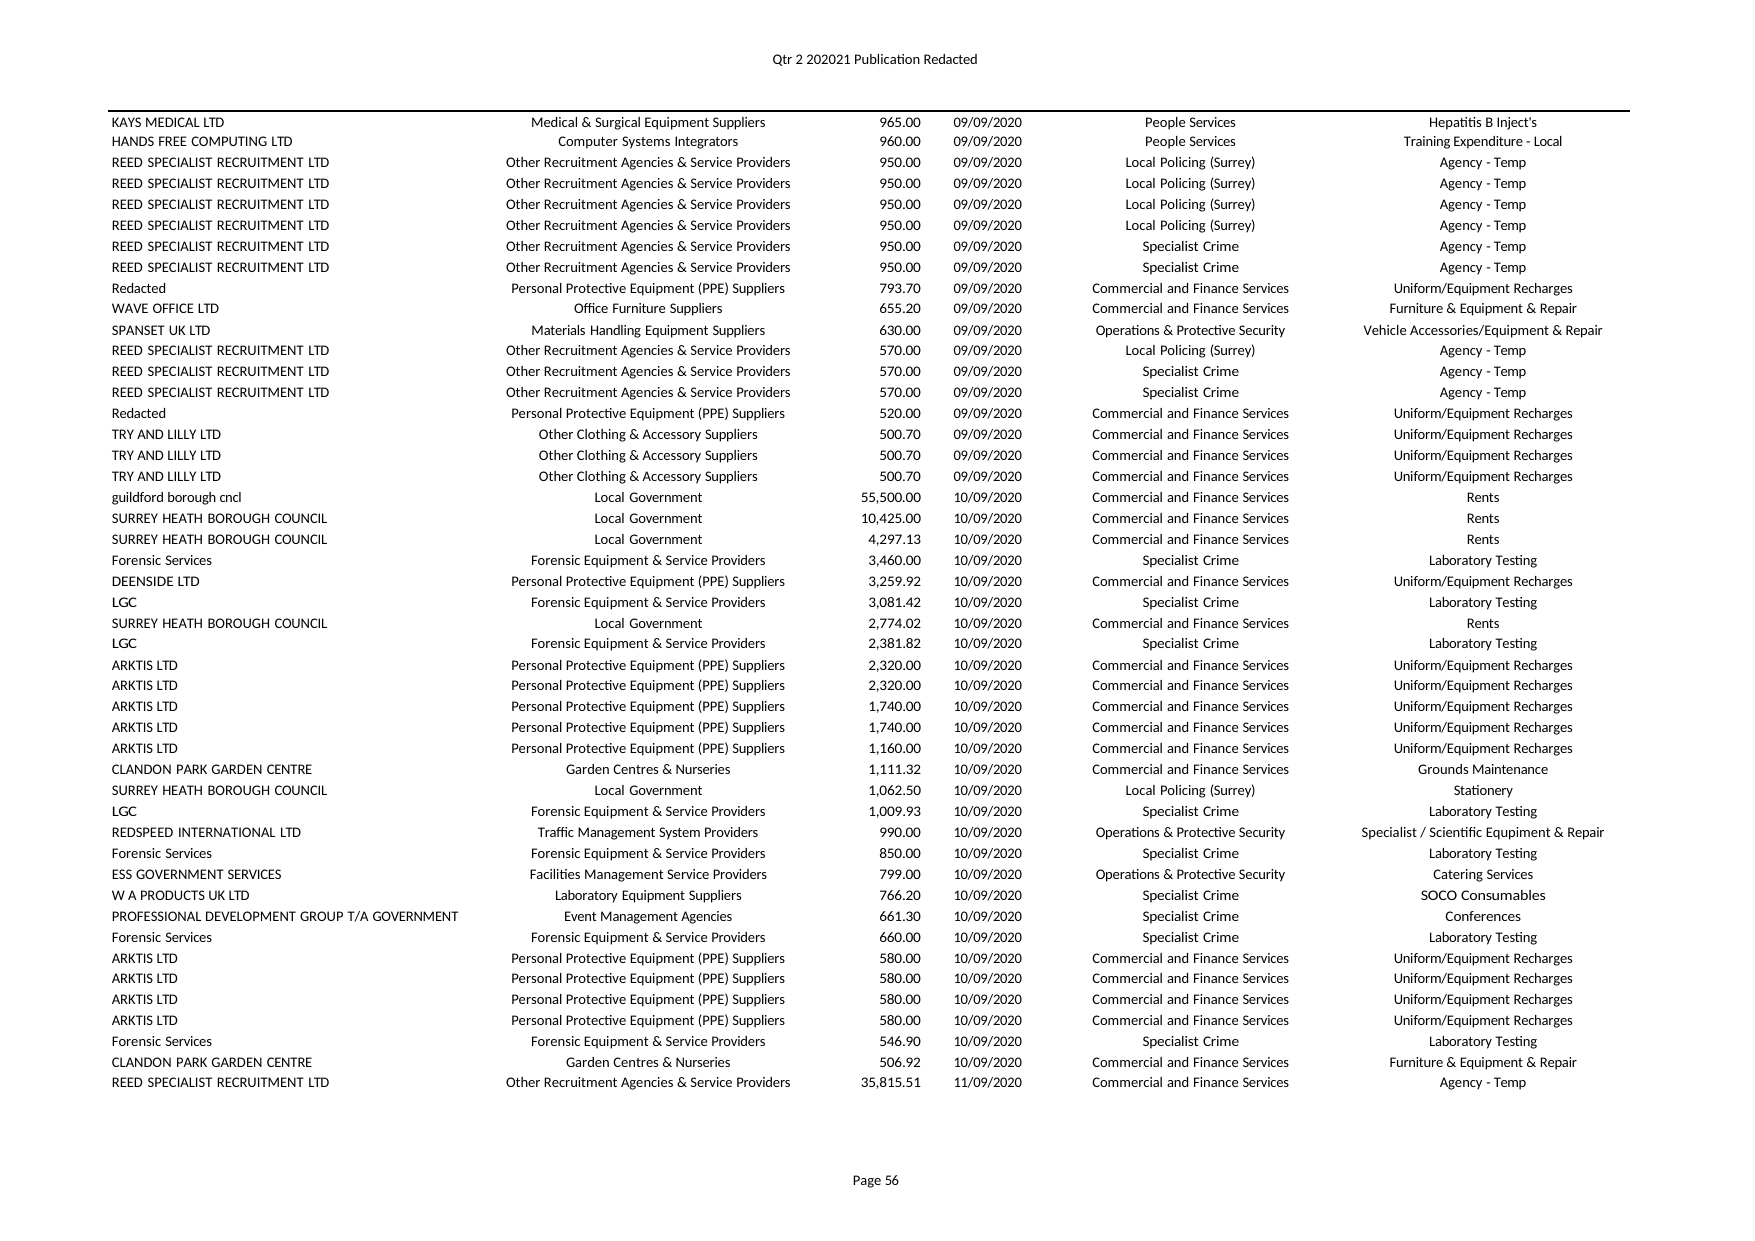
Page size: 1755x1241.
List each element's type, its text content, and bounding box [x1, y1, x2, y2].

table_cell LGC [108, 801, 465, 822]
table_cell Other Recruitment Agencies & Service Providers [465, 257, 829, 278]
table_cell Personal Protective Equipment (PPE) Suppliers [465, 1010, 829, 1031]
table_cell 570.00 [829, 361, 927, 382]
table_cell Commercial and Finance Services [1045, 299, 1337, 319]
table_cell Uniform/Equipment Recharges [1337, 278, 1629, 298]
table_cell 10/09/2020 [928, 508, 1044, 529]
table_cell 09/09/2020 [928, 403, 1044, 424]
table_cell Local Policing (Surrey) [1045, 780, 1337, 801]
table_cell Local Policing (Surrey) [1045, 215, 1337, 236]
table_cell 10/09/2020 [928, 864, 1044, 885]
table_cell 10/09/2020 [928, 696, 1044, 717]
table_cell Agency - Temp [1337, 1073, 1629, 1093]
table_cell Materials Handling Equipment Suppliers [465, 320, 829, 340]
table_cell REED SPECIALIST RECRUITMENT LTD [108, 1073, 465, 1093]
table_cell Commercial and Finance Services [1045, 1052, 1337, 1073]
table_cell Specialist Crime [1045, 843, 1337, 864]
table_cell 11/09/2020 [928, 1073, 1044, 1093]
table_cell Other Clothing & Accessory Suppliers [465, 424, 829, 445]
table_cell Operations & Protective Security [1045, 864, 1337, 885]
table_cell REED SPECIALIST RECRUITMENT LTD [108, 215, 465, 236]
table_cell 09/09/2020 [928, 131, 1044, 152]
table_cell Commercial and Finance Services [1045, 1073, 1337, 1093]
table_cell 500.70 [829, 445, 927, 466]
table_cell Agency - Temp [1337, 173, 1629, 194]
table_cell 660.00 [829, 927, 927, 948]
table_cell 10/09/2020 [928, 780, 1044, 801]
table_cell Commercial and Finance Services [1045, 948, 1337, 968]
table_cell 950.00 [829, 257, 927, 278]
table_cell Personal Protective Equipment (PPE) Suppliers [465, 990, 829, 1010]
table_cell Specialist Crime [1045, 927, 1337, 948]
table_cell 09/09/2020 [928, 112, 1044, 131]
table_cell Commercial and Finance Services [1045, 990, 1337, 1010]
table_cell Specialist Crime [1045, 236, 1337, 257]
table_cell 1,062.50 [829, 780, 927, 801]
table_cell Personal Protective Equipment (PPE) Suppliers [465, 655, 829, 675]
table_cell Agency - Temp [1337, 257, 1629, 278]
table_cell Commercial and Finance Services [1045, 655, 1337, 675]
table_cell 580.00 [829, 1010, 927, 1031]
table_cell Other Recruitment Agencies & Service Providers [465, 173, 829, 194]
table_cell 506.92 [829, 1052, 927, 1073]
table_cell Other Recruitment Agencies & Service Providers [465, 152, 829, 173]
table_cell Event Management Agencies [465, 906, 829, 927]
table_cell Laboratory Testing [1337, 550, 1629, 571]
table_cell Forensic Equipment & Service Providers [465, 801, 829, 822]
table_cell Uniform/Equipment Recharges [1337, 445, 1629, 466]
table_cell 35,815.51 [829, 1073, 927, 1093]
table_cell Furniture & Equipment & Repair [1337, 1052, 1629, 1073]
table_cell ARKTIS LTD [108, 655, 465, 675]
table_cell Catering Services [1337, 864, 1629, 885]
table_cell Other Recruitment Agencies & Service Providers [465, 361, 829, 382]
table_cell Rents [1337, 529, 1629, 550]
table_cell Laboratory Testing [1337, 634, 1629, 654]
table_cell 950.00 [829, 173, 927, 194]
table_cell Uniform/Equipment Recharges [1337, 696, 1629, 717]
table_cell Redacted [108, 278, 465, 298]
table_cell Rents [1337, 487, 1629, 508]
table_cell Uniform/Equipment Recharges [1337, 424, 1629, 445]
table_cell Other Recruitment Agencies & Service Providers [465, 1073, 829, 1093]
table_cell 10/09/2020 [928, 759, 1044, 780]
table_cell 546.90 [829, 1031, 927, 1052]
table_cell Facilities Management Service Providers [465, 864, 829, 885]
table_cell 10/09/2020 [928, 487, 1044, 508]
table_cell Commercial and Finance Services [1045, 696, 1337, 717]
table_cell Uniform/Equipment Recharges [1337, 738, 1629, 759]
table_cell Commercial and Finance Services [1045, 675, 1337, 696]
table_cell REED SPECIALIST RECRUITMENT LTD [108, 340, 465, 361]
table_cell Rents [1337, 613, 1629, 633]
table_cell 10/09/2020 [928, 550, 1044, 571]
table_cell Personal Protective Equipment (PPE) Suppliers [465, 675, 829, 696]
table_cell 580.00 [829, 969, 927, 989]
table_cell Laboratory Testing [1337, 801, 1629, 822]
table_cell Local Policing (Surrey) [1045, 194, 1337, 215]
table_cell Commercial and Finance Services [1045, 738, 1337, 759]
table_cell 2,320.00 [829, 675, 927, 696]
table_cell 570.00 [829, 340, 927, 361]
table_cell 10/09/2020 [928, 634, 1044, 654]
table_cell Other Recruitment Agencies & Service Providers [465, 236, 829, 257]
table_cell 580.00 [829, 990, 927, 1010]
table_cell 1,740.00 [829, 696, 927, 717]
table_cell 965.00 [829, 112, 927, 131]
table_cell 09/09/2020 [928, 320, 1044, 340]
table_cell 661.30 [829, 906, 927, 927]
table_cell Agency - Temp [1337, 236, 1629, 257]
table_cell Personal Protective Equipment (PPE) Suppliers [465, 403, 829, 424]
table_cell SURREY HEATH BOROUGH COUNCIL [108, 613, 465, 633]
table_cell Forensic Equipment & Service Providers [465, 927, 829, 948]
table_cell CLANDON PARK GARDEN CENTRE [108, 1052, 465, 1073]
table_cell 1,160.00 [829, 738, 927, 759]
table_cell 55,500.00 [829, 487, 927, 508]
table_cell Commercial and Finance Services [1045, 759, 1337, 780]
table_cell 10/09/2020 [928, 843, 1044, 864]
table_cell Other Recruitment Agencies & Service Providers [465, 382, 829, 403]
table_cell Local Government [465, 529, 829, 550]
table_cell 655.20 [829, 299, 927, 319]
table_cell REED SPECIALIST RECRUITMENT LTD [108, 382, 465, 403]
table_cell 2,774.02 [829, 613, 927, 633]
table_cell Local Government [465, 508, 829, 529]
table_cell Specialist Crime [1045, 361, 1337, 382]
table_cell Commercial and Finance Services [1045, 487, 1337, 508]
table_cell Specialist Crime [1045, 257, 1337, 278]
table_cell Personal Protective Equipment (PPE) Suppliers [465, 948, 829, 968]
table_cell 960.00 [829, 131, 927, 152]
table_cell TRY AND LILLY LTD [108, 424, 465, 445]
table_cell Stationery [1337, 780, 1629, 801]
table_cell Commercial and Finance Services [1045, 529, 1337, 550]
table_cell SURREY HEATH BOROUGH COUNCIL [108, 529, 465, 550]
table_cell Uniform/Equipment Recharges [1337, 969, 1629, 989]
table_cell Garden Centres & Nurseries [465, 759, 829, 780]
table_cell 10/09/2020 [928, 990, 1044, 1010]
table_cell Rents [1337, 508, 1629, 529]
table_cell Forensic Services [108, 550, 465, 571]
table_cell Redacted [108, 403, 465, 424]
table_cell 09/09/2020 [928, 424, 1044, 445]
table_cell 580.00 [829, 948, 927, 968]
table_cell SURREY HEATH BOROUGH COUNCIL [108, 780, 465, 801]
table_cell Training Expenditure - Local [1337, 131, 1629, 152]
table_cell Local Government [465, 613, 829, 633]
table_cell 10/09/2020 [928, 613, 1044, 633]
table_cell 10,425.00 [829, 508, 927, 529]
table_cell Local Government [465, 487, 829, 508]
table_cell 3,460.00 [829, 550, 927, 571]
table_cell Agency - Temp [1337, 194, 1629, 215]
table_cell Office Furniture Suppliers [465, 299, 829, 319]
table_cell TRY AND LILLY LTD [108, 466, 465, 487]
table_cell 10/09/2020 [928, 801, 1044, 822]
table_cell Personal Protective Equipment (PPE) Suppliers [465, 738, 829, 759]
table_cell 10/09/2020 [928, 885, 1044, 906]
table_cell 950.00 [829, 236, 927, 257]
table_cell REED SPECIALIST RECRUITMENT LTD [108, 194, 465, 215]
table_cell 793.70 [829, 278, 927, 298]
table_cell Other Recruitment Agencies & Service Providers [465, 340, 829, 361]
table_cell Commercial and Finance Services [1045, 508, 1337, 529]
table_cell 10/09/2020 [928, 675, 1044, 696]
table_cell 3,259.92 [829, 571, 927, 592]
table_cell 10/09/2020 [928, 738, 1044, 759]
table_cell Specialist Crime [1045, 550, 1337, 571]
table_cell Garden Centres & Nurseries [465, 1052, 829, 1073]
table_cell 4,297.13 [829, 529, 927, 550]
table_cell REED SPECIALIST RECRUITMENT LTD [108, 361, 465, 382]
table_cell 950.00 [829, 194, 927, 215]
table_cell 09/09/2020 [928, 361, 1044, 382]
table_cell Furniture & Equipment & Repair [1337, 299, 1629, 319]
table_cell Laboratory Testing [1337, 592, 1629, 613]
table_cell Personal Protective Equipment (PPE) Suppliers [465, 717, 829, 738]
table_cell 09/09/2020 [928, 445, 1044, 466]
table_cell ARKTIS LTD [108, 1010, 465, 1031]
table_cell Grounds Maintenance [1337, 759, 1629, 780]
table_cell Agency - Temp [1337, 215, 1629, 236]
table_cell 799.00 [829, 864, 927, 885]
table_cell 09/09/2020 [928, 236, 1044, 257]
table_cell SOCO Consumables [1337, 885, 1629, 906]
table_cell PROFESSIONAL DEVELOPMENT GROUP T/A GOVERNMENT [108, 906, 465, 927]
table_cell Commercial and Finance Services [1045, 424, 1337, 445]
table_cell Personal Protective Equipment (PPE) Suppliers [465, 278, 829, 298]
table_cell 09/09/2020 [928, 278, 1044, 298]
table_cell 500.70 [829, 466, 927, 487]
table_cell Forensic Services [108, 843, 465, 864]
table_cell Uniform/Equipment Recharges [1337, 571, 1629, 592]
table_cell 10/09/2020 [928, 1031, 1044, 1052]
table_cell Vehicle Accessories/Equipment & Repair [1337, 320, 1629, 340]
table_cell REDSPEED INTERNATIONAL LTD [108, 822, 465, 843]
table_cell Commercial and Finance Services [1045, 613, 1337, 633]
table_cell Agency - Temp [1337, 382, 1629, 403]
table_cell Specialist Crime [1045, 906, 1337, 927]
table_cell Specialist Crime [1045, 1031, 1337, 1052]
table_cell Agency - Temp [1337, 361, 1629, 382]
table_cell 990.00 [829, 822, 927, 843]
table_cell REED SPECIALIST RECRUITMENT LTD [108, 152, 465, 173]
table_cell 3,081.42 [829, 592, 927, 613]
table_cell ARKTIS LTD [108, 675, 465, 696]
table_cell Forensic Equipment & Service Providers [465, 843, 829, 864]
table_cell People Services [1045, 131, 1337, 152]
table_cell 09/09/2020 [928, 194, 1044, 215]
table_cell 2,381.82 [829, 634, 927, 654]
table_cell SPANSET UK LTD [108, 320, 465, 340]
table_cell Other Recruitment Agencies & Service Providers [465, 215, 829, 236]
table_cell Local Policing (Surrey) [1045, 173, 1337, 194]
table_cell REED SPECIALIST RECRUITMENT LTD [108, 257, 465, 278]
table_cell Agency - Temp [1337, 152, 1629, 173]
table_cell Forensic Equipment & Service Providers [465, 1031, 829, 1052]
table_cell Conferences [1337, 906, 1629, 927]
table_cell 10/09/2020 [928, 822, 1044, 843]
table_cell DEENSIDE LTD [108, 571, 465, 592]
table_cell 570.00 [829, 382, 927, 403]
table_cell 766.20 [829, 885, 927, 906]
table_cell Specialist Crime [1045, 592, 1337, 613]
table_cell ARKTIS LTD [108, 717, 465, 738]
table_cell LGC [108, 592, 465, 613]
table_cell Forensic Equipment & Service Providers [465, 550, 829, 571]
table_cell 10/09/2020 [928, 948, 1044, 968]
table_cell Laboratory Equipment Suppliers [465, 885, 829, 906]
table_cell Forensic Services [108, 1031, 465, 1052]
table_cell Personal Protective Equipment (PPE) Suppliers [465, 571, 829, 592]
table_cell Commercial and Finance Services [1045, 1010, 1337, 1031]
table_cell ARKTIS LTD [108, 696, 465, 717]
table_cell Traffic Management System Providers [465, 822, 829, 843]
table_cell 10/09/2020 [928, 655, 1044, 675]
table_cell Uniform/Equipment Recharges [1337, 717, 1629, 738]
table_cell LGC [108, 634, 465, 654]
table_cell Uniform/Equipment Recharges [1337, 675, 1629, 696]
table_cell 10/09/2020 [928, 571, 1044, 592]
table_cell 10/09/2020 [928, 1010, 1044, 1031]
table_cell Other Recruitment Agencies & Service Providers [465, 194, 829, 215]
table_cell 630.00 [829, 320, 927, 340]
table_cell Commercial and Finance Services [1045, 445, 1337, 466]
table_cell Laboratory Testing [1337, 927, 1629, 948]
table_cell Forensic Equipment & Service Providers [465, 592, 829, 613]
table_cell Local Policing (Surrey) [1045, 152, 1337, 173]
table_cell 950.00 [829, 152, 927, 173]
table_cell 2,320.00 [829, 655, 927, 675]
table_cell Specialist Crime [1045, 382, 1337, 403]
table_cell Hepatitis B Inject's [1337, 112, 1629, 131]
table_cell 850.00 [829, 843, 927, 864]
table_cell 1,111.32 [829, 759, 927, 780]
table_cell Local Government [465, 780, 829, 801]
table_cell REED SPECIALIST RECRUITMENT LTD [108, 236, 465, 257]
table_cell Medical & Surgical Equipment Suppliers [465, 112, 829, 131]
table_cell Forensic Equipment & Service Providers [465, 634, 829, 654]
table_cell Forensic Services [108, 927, 465, 948]
table_cell 10/09/2020 [928, 529, 1044, 550]
table_cell CLANDON PARK GARDEN CENTRE [108, 759, 465, 780]
table_cell 950.00 [829, 215, 927, 236]
table_cell 09/09/2020 [928, 215, 1044, 236]
table_cell People Services [1045, 112, 1337, 131]
table_cell 09/09/2020 [928, 152, 1044, 173]
table_cell Commercial and Finance Services [1045, 969, 1337, 989]
table_cell REED SPECIALIST RECRUITMENT LTD [108, 173, 465, 194]
table_cell Specialist Crime [1045, 885, 1337, 906]
table_cell Uniform/Equipment Recharges [1337, 655, 1629, 675]
table_cell KAYS MEDICAL LTD [108, 112, 465, 131]
table_cell Commercial and Finance Services [1045, 717, 1337, 738]
table_cell Personal Protective Equipment (PPE) Suppliers [465, 969, 829, 989]
table_cell Agency - Temp [1337, 340, 1629, 361]
table_cell TRY AND LILLY LTD [108, 445, 465, 466]
table_cell Commercial and Finance Services [1045, 278, 1337, 298]
table_cell Laboratory Testing [1337, 1031, 1629, 1052]
table_cell 520.00 [829, 403, 927, 424]
table_cell Laboratory Testing [1337, 843, 1629, 864]
table_cell 09/09/2020 [928, 466, 1044, 487]
table_cell Computer Systems Integrators [465, 131, 829, 152]
table_cell Other Clothing & Accessory Suppliers [465, 466, 829, 487]
table_cell 10/09/2020 [928, 717, 1044, 738]
table_cell Other Clothing & Accessory Suppliers [465, 445, 829, 466]
table_cell Uniform/Equipment Recharges [1337, 948, 1629, 968]
table_cell Commercial and Finance Services [1045, 403, 1337, 424]
table_cell 09/09/2020 [928, 257, 1044, 278]
table_cell 09/09/2020 [928, 173, 1044, 194]
table_cell 10/09/2020 [928, 906, 1044, 927]
table_cell ARKTIS LTD [108, 969, 465, 989]
table_cell WAVE OFFICE LTD [108, 299, 465, 319]
table_cell 10/09/2020 [928, 592, 1044, 613]
table_cell 09/09/2020 [928, 340, 1044, 361]
table_cell Uniform/Equipment Recharges [1337, 466, 1629, 487]
table_cell 1,740.00 [829, 717, 927, 738]
table_cell HANDS FREE COMPUTING LTD [108, 131, 465, 152]
table_cell 09/09/2020 [928, 382, 1044, 403]
table_cell Operations & Protective Security [1045, 320, 1337, 340]
table_cell Specialist Crime [1045, 801, 1337, 822]
table_cell guildford borough cncl [108, 487, 465, 508]
table_cell Uniform/Equipment Recharges [1337, 1010, 1629, 1031]
table_cell ARKTIS LTD [108, 738, 465, 759]
table_cell 10/09/2020 [928, 969, 1044, 989]
table_cell 10/09/2020 [928, 927, 1044, 948]
table_cell Uniform/Equipment Recharges [1337, 990, 1629, 1010]
table_cell W A PRODUCTS UK LTD [108, 885, 465, 906]
table_cell 10/09/2020 [928, 1052, 1044, 1073]
table_cell Local Policing (Surrey) [1045, 340, 1337, 361]
table_cell 500.70 [829, 424, 927, 445]
table_cell Personal Protective Equipment (PPE) Suppliers [465, 696, 829, 717]
table_cell Uniform/Equipment Recharges [1337, 403, 1629, 424]
table_cell 1,009.93 [829, 801, 927, 822]
table_cell ARKTIS LTD [108, 948, 465, 968]
table_cell Commercial and Finance Services [1045, 571, 1337, 592]
table_cell Specialist / Scientific Equpiment & Repair [1337, 822, 1629, 843]
table_cell ARKTIS LTD [108, 990, 465, 1010]
table_cell ESS GOVERNMENT SERVICES [108, 864, 465, 885]
table_cell Operations & Protective Security [1045, 822, 1337, 843]
table_cell SURREY HEATH BOROUGH COUNCIL [108, 508, 465, 529]
table_cell 09/09/2020 [928, 299, 1044, 319]
table_cell Specialist Crime [1045, 634, 1337, 654]
table_cell Commercial and Finance Services [1045, 466, 1337, 487]
